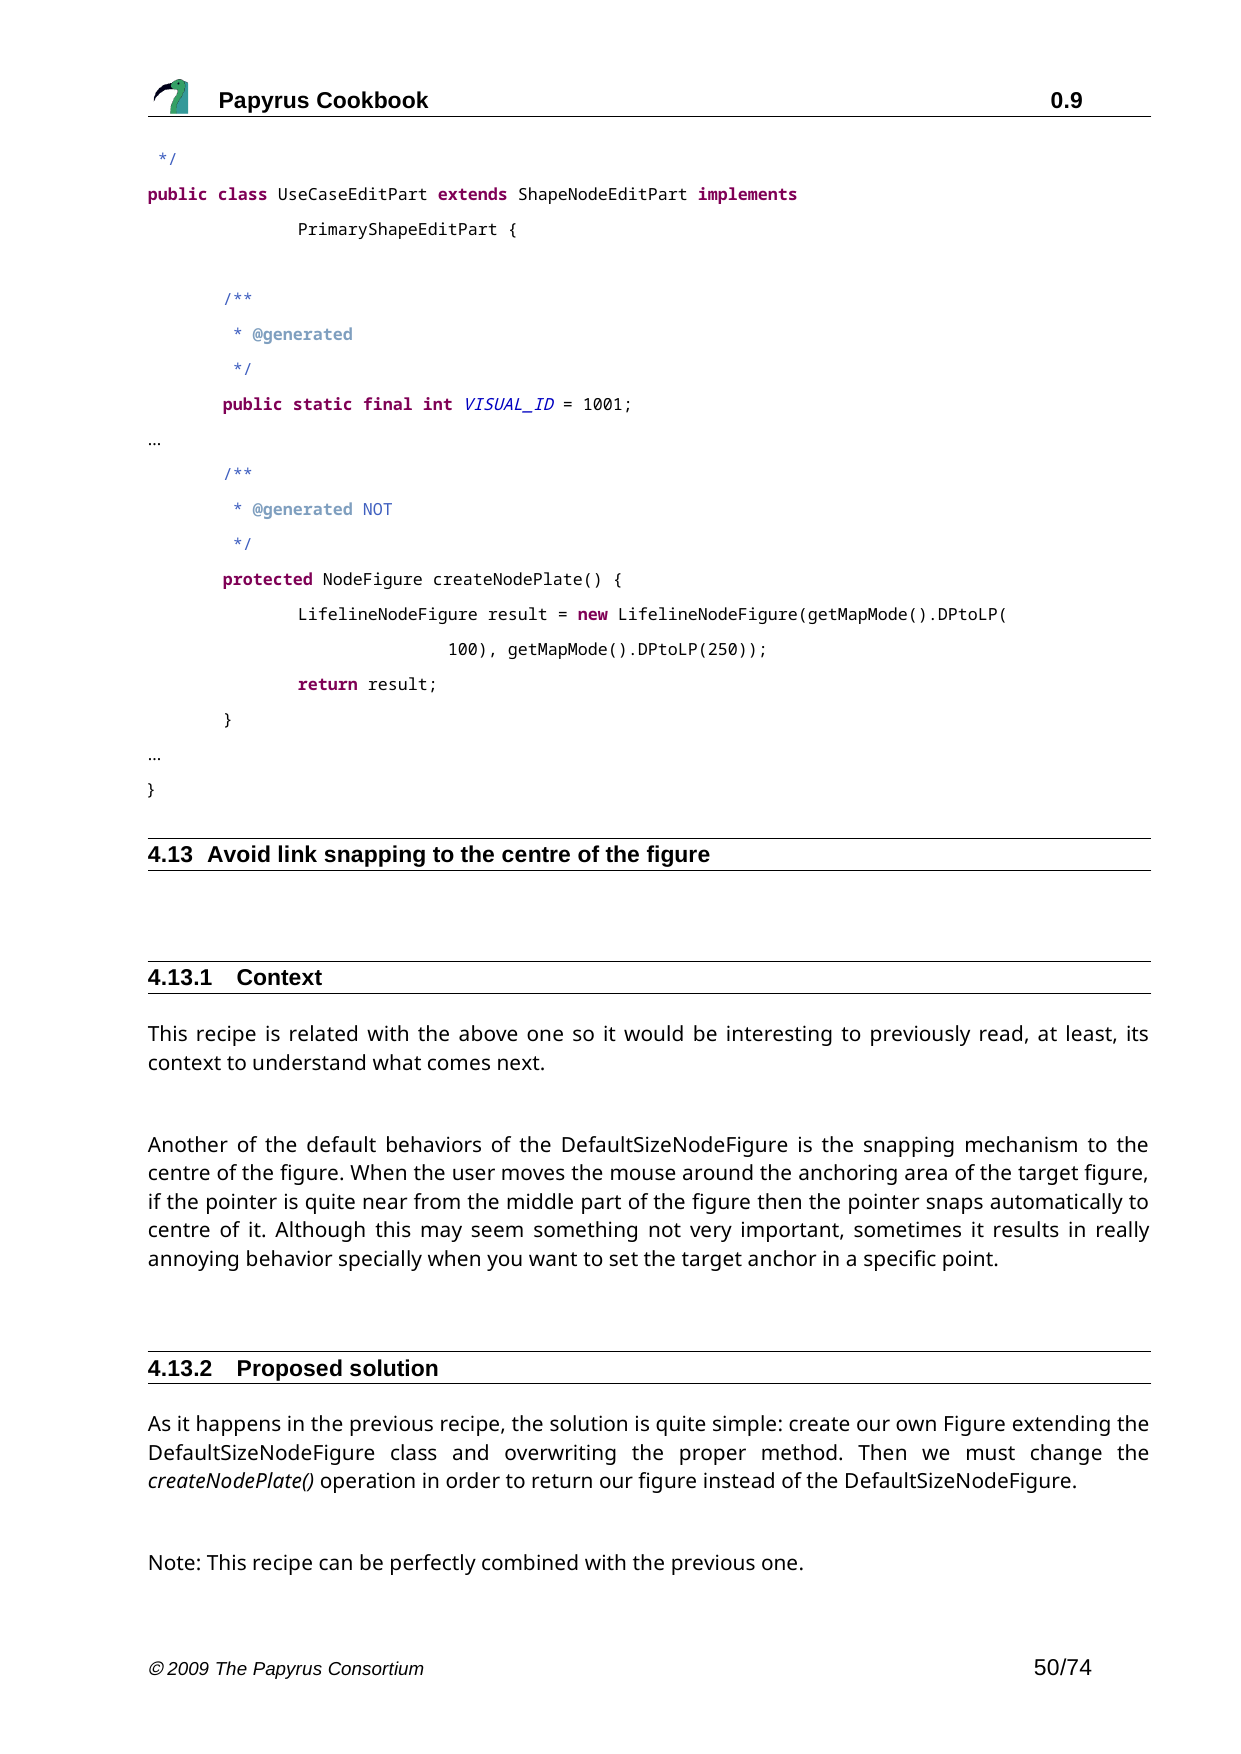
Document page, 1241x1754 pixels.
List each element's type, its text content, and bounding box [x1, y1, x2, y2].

text Another of the default behaviors of the DefaultSizeNodeFigure is the snapping mechanism to the centre of the figure. When the user moves the mouse around the anchoring area of the target figure, if the pointer is quite near from the middle part of the figure then the pointer snaps automatically to centre of it. Although this may seem something not very important, sometimes it results in really annoying behavior specially when you want to set the target anchor in a specific point. [148, 1129, 1151, 1272]
subtitle Avoid link snapping to the centre of the figure [148, 839, 1151, 870]
subtitle Context [148, 962, 1151, 993]
text public static final int VISUAL_ID = 1001; [148, 393, 1151, 415]
text 100), getMapMode().DPtoLP(250)); [148, 638, 1151, 660]
text PrimaryShapeEditPart { [148, 218, 1151, 240]
text */ [148, 533, 1151, 555]
text This recipe is related with the above one so it would be interesting to previously read, at least, its context to understand what comes next. [148, 1019, 1151, 1076]
text */ [148, 148, 1151, 170]
text public class UseCaseEditPart extends ShapeNodeEditPart implements [148, 183, 1151, 205]
text * @generated [148, 323, 1151, 345]
text ... [148, 743, 1151, 765]
text */ [148, 358, 1151, 380]
text As it happens in the previous recipe, the solution is quite simple: create our own Figure extending the DefaultSizeNodeFigure class and overwriting the proper method. Then we must change the createNodePlate() operation in order to return our figure instead of the DefaultSizeNodeFigure. [148, 1409, 1151, 1495]
subtitle Proposed solution [148, 1352, 1151, 1383]
picture [153, 79, 189, 114]
text ... [148, 428, 1151, 450]
text /** [148, 288, 1151, 310]
text } [148, 778, 1151, 800]
text /** [148, 463, 1151, 485]
text * @generated NOT [148, 498, 1151, 520]
text LifelineNodeFigure result = new LifelineNodeFigure(getMapMode().DPtoLP( [148, 603, 1151, 625]
text return result; [148, 673, 1151, 695]
text protected NodeFigure createNodePlate() { [148, 568, 1151, 590]
text } [148, 708, 1151, 730]
text Note: This recipe can be perfectly combined with the previous one. [148, 1548, 1151, 1577]
